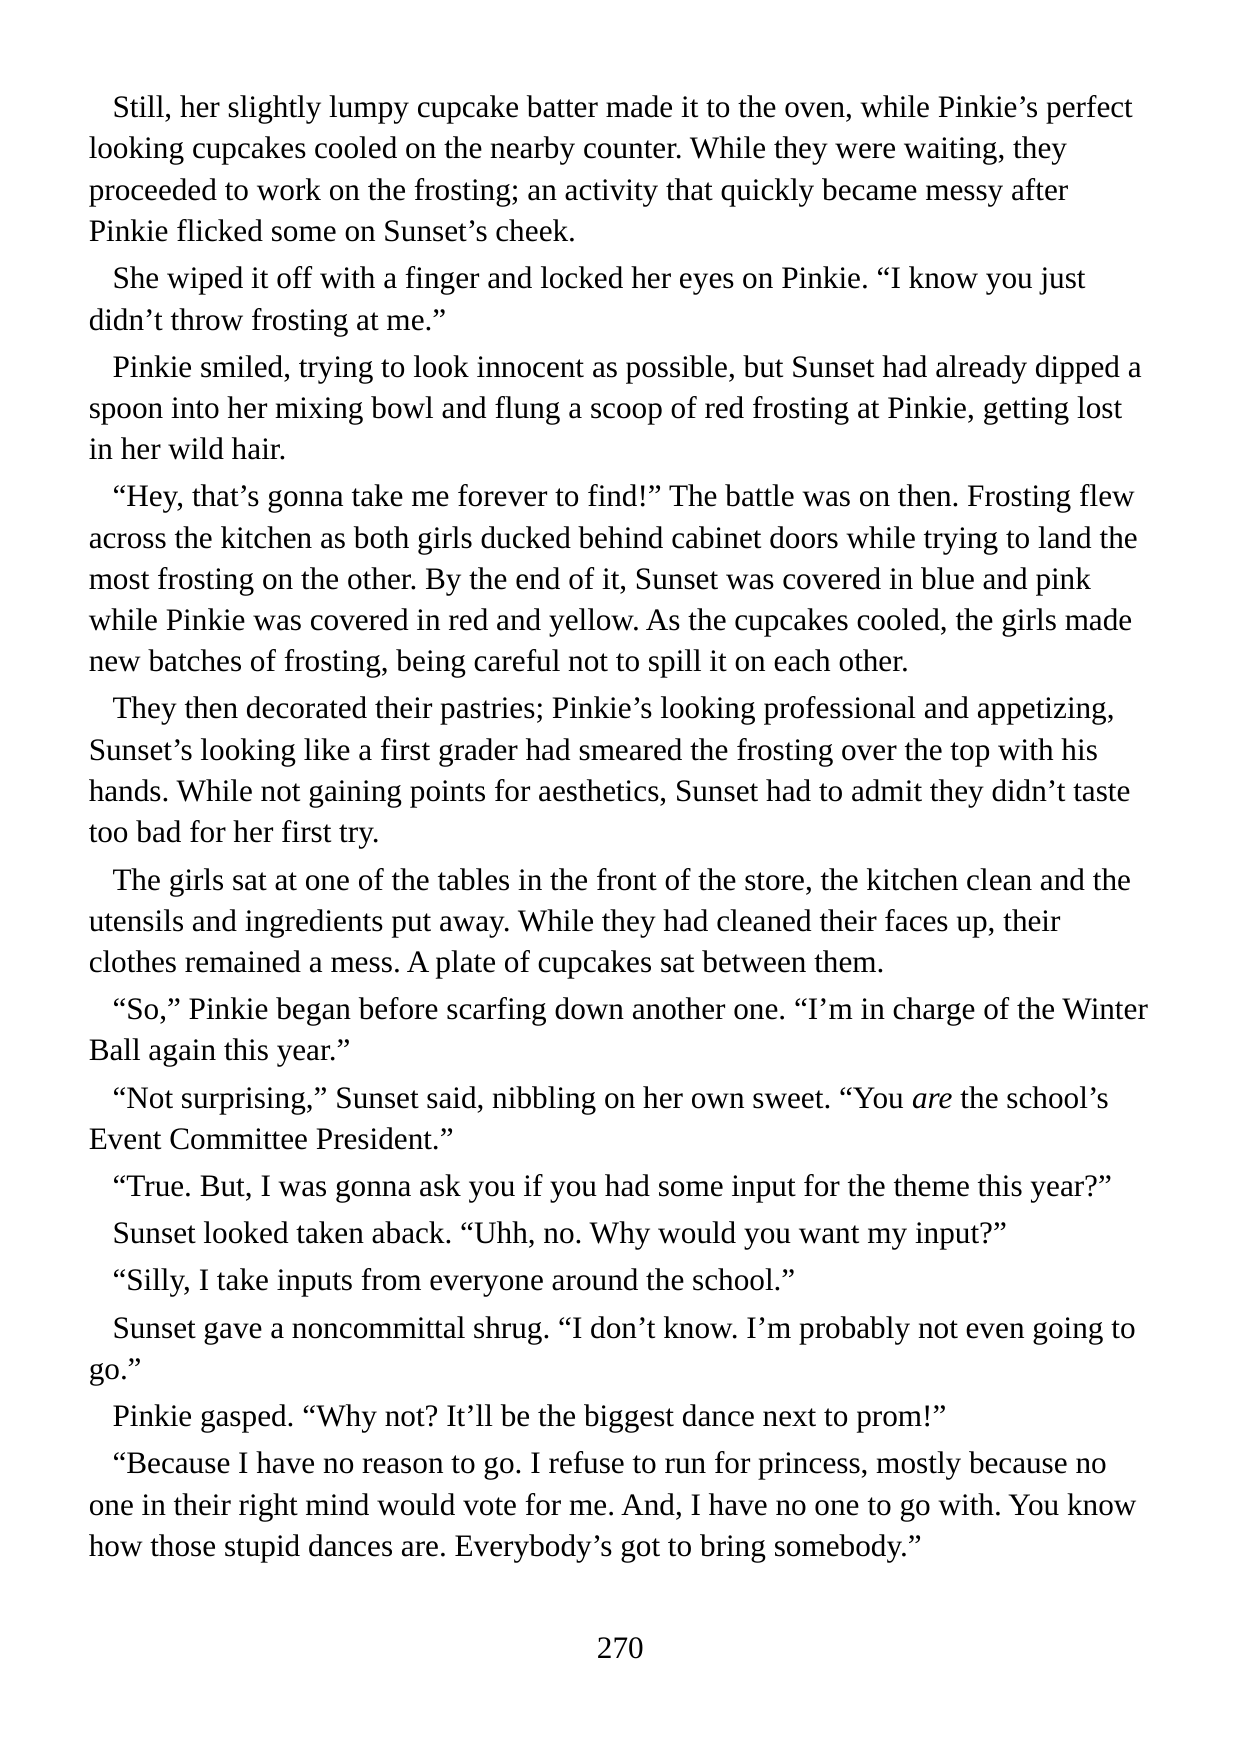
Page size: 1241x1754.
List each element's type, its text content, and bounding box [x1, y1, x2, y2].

text Pinkie smiled, trying to look innocent as possible, but Sunset had already dipped a spoon into her mixing bowl and flung a scoop of red frosting at Pinkie, getting lost in her wild hair. [88, 348, 1152, 466]
text “Because I have no reason to go. I refuse to run for princess, mostly because no one in their right mind would vote for me. And, I have no one to go with. You know how those stupid dances are. Everybody’s got to bring somebody.” [88, 1444, 1152, 1563]
text “Hey, that’s gonna take me forever to find!” The battle was on then. Frosting flew across the kitchen as both girls ducked behind cabinet doors while trying to land the most frosting on the other. By the end of it, Sunset was covered in blue and pink while Pinkie was covered in red and yellow. As the cupcakes cooled, the girls made new batches of frosting, being careful not to spill it on each other. [88, 478, 1152, 678]
text “So,” Pinkie began before scarfing down another one. “I’m in charge of the Winter Ball again this year.” [88, 990, 1152, 1068]
text Sunset looked taken aback. “Uhh, no. Why would you want my input?” [88, 1214, 1152, 1250]
text “True. But, I was gonna ask you if you had some input for the theme this year?” [88, 1167, 1152, 1203]
text “Silly, I take inputs from everyone around the school.” [88, 1262, 1152, 1298]
text Pinkie gasped. “Why not? It’ll be the biggest dance next to prom!” [88, 1397, 1152, 1433]
text They then decorated their pastries; Pinkie’s looking professional and appetizing, Sunset’s looking like a first grader had smeared the frosting over the top with his hands. While not gaining points for aesthetics, Sunset had to admit they didn’t taste too bad for her first try. [88, 690, 1152, 849]
text She wiped it off with a finger and locked her eyes on Pinkie. “I know you just didn’t throw frosting at me.” [88, 259, 1152, 337]
text “Not surprising,” Sunset said, nibbling on her own sweet. “You are the school’s Event Committee President.” [88, 1079, 1152, 1156]
text Still, her slightly lumpy cupcake batter made it to the oven, while Pinkie’s perfect looking cupcakes cooled on the nearby counter. While they were waiting, they proceeded to work on the frosting; an activity that quickly became messy after Pinkie flicked some on Sunset’s cheek. [88, 88, 1152, 248]
text The girls sat at one of the tables in the front of the store, the kitchen clean and the utensils and ingredients put away. While they had cleaned their faces up, their clothes remained a mess. A plate of cupcakes sat between them. [88, 861, 1152, 979]
text Sunset gave a noncommittal shrug. “I don’t know. I’m probably not even going to go.” [88, 1309, 1152, 1386]
